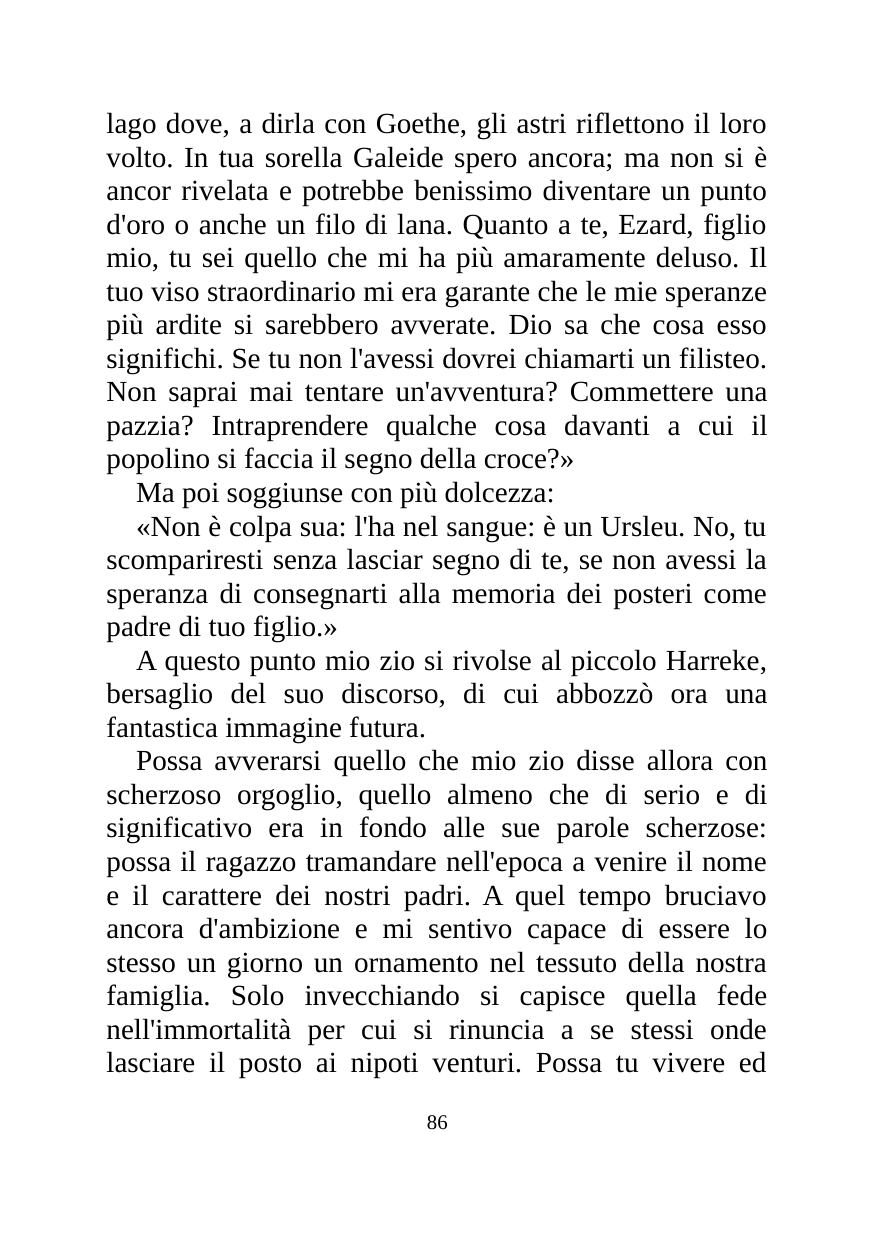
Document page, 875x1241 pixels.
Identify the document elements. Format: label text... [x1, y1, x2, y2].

text Possa avverarsi quello che mio zio disse allora con scherzoso orgoglio, quello almeno che di serio e di significativo era in fondo alle sue parole scherzose: possa il ragazzo tramandare nell'epoca a venire il nome e il carattere dei nostri padri. A quel tempo bruciavo ancora d'ambizione e mi sentivo capace di essere lo stesso un giorno un ornamento nel tessuto della nostra famiglia. Solo invecchiando si capisce quella fede nell'immortalità per cui si rinuncia a se stessi onde lasciare il posto ai nipoti venturi. Possa tu vivere ed [106, 743, 768, 1079]
text «Non è colpa sua: l'ha nel sangue: è un Ursleu. No, tu scompariresti senza lasciar segno di te, se non avessi la speranza di consegnarti alla memoria dei posteri come padre di tuo figlio.» [106, 509, 768, 643]
text Ma poi soggiunse con più dolcezza: [106, 475, 768, 509]
text A questo punto mio zio si rivolse al piccolo Harreke, bersaglio del suo discorso, di cui abbozzò ora una fantastica immagine futura. [106, 643, 768, 743]
text lago dove, a dirla con Goethe, gli astri riflettono il loro volto. In tua sorella Galeide spero ancora; ma non si è ancor rivelata e potrebbe benissimo diventare un punto d'oro o anche un filo di lana. Quanto a te, Ezard, figlio mio, tu sei quello che mi ha più amaramente deluso. Il tuo viso straordinario mi era garante che le mie speranze più ardite si sarebbero avverate. Dio sa che cosa esso significhi. Se tu non l'avessi dovrei chiamarti un filisteo. Non saprai mai tentare un'avventura? Commettere una pazzia? Intraprendere qualche cosa davanti a cui il popolino si faccia il segno della croce?» [106, 106, 768, 475]
